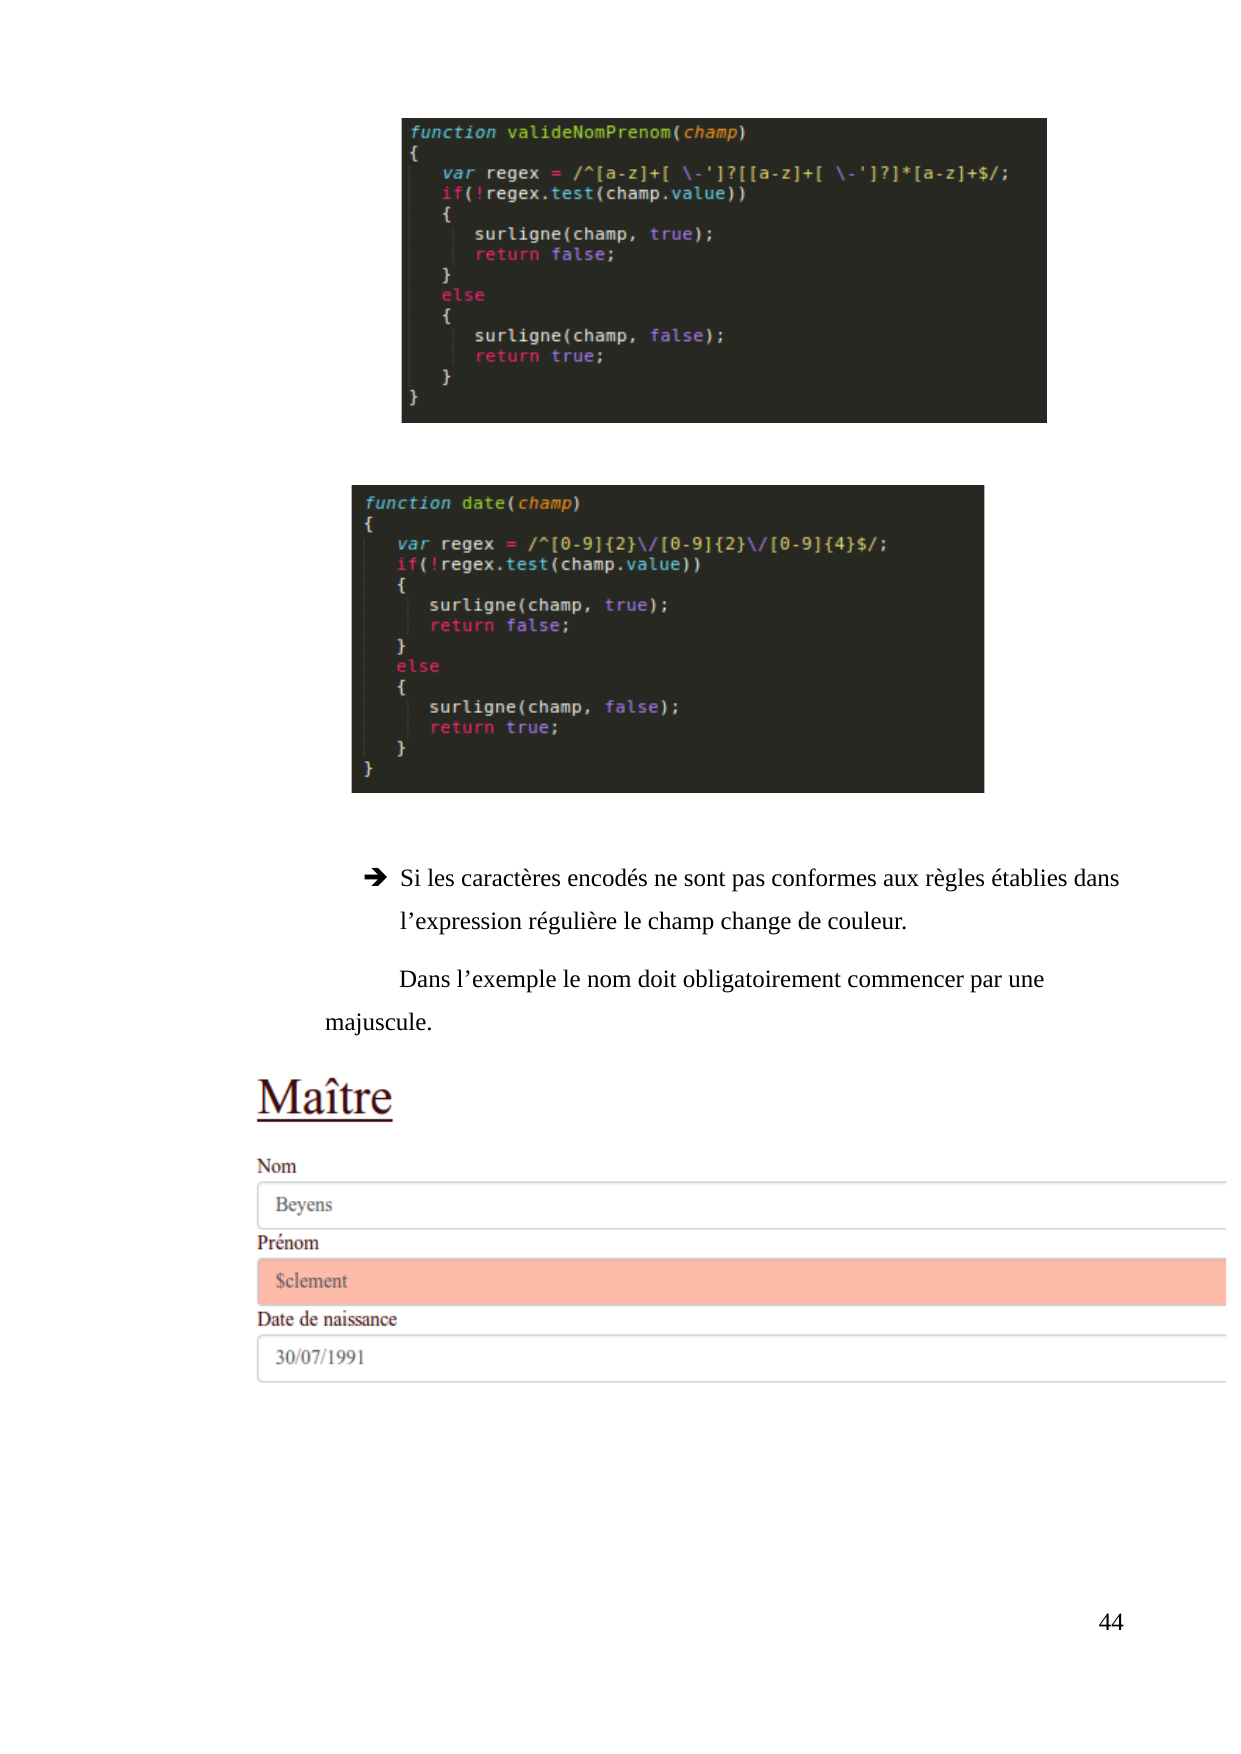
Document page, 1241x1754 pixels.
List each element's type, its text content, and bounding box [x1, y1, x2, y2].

list Si les caractères encodés ne sont pas conformes aux règles établies dans l’expression régulière le champ change de couleur. [362, 863, 1123, 935]
picture [351, 485, 985, 793]
picture [222, 1065, 1227, 1387]
picture [401, 118, 1047, 423]
text Dans l’exemple le nom doit obligatoirement commencer par une majuscule. [325, 964, 1123, 1036]
